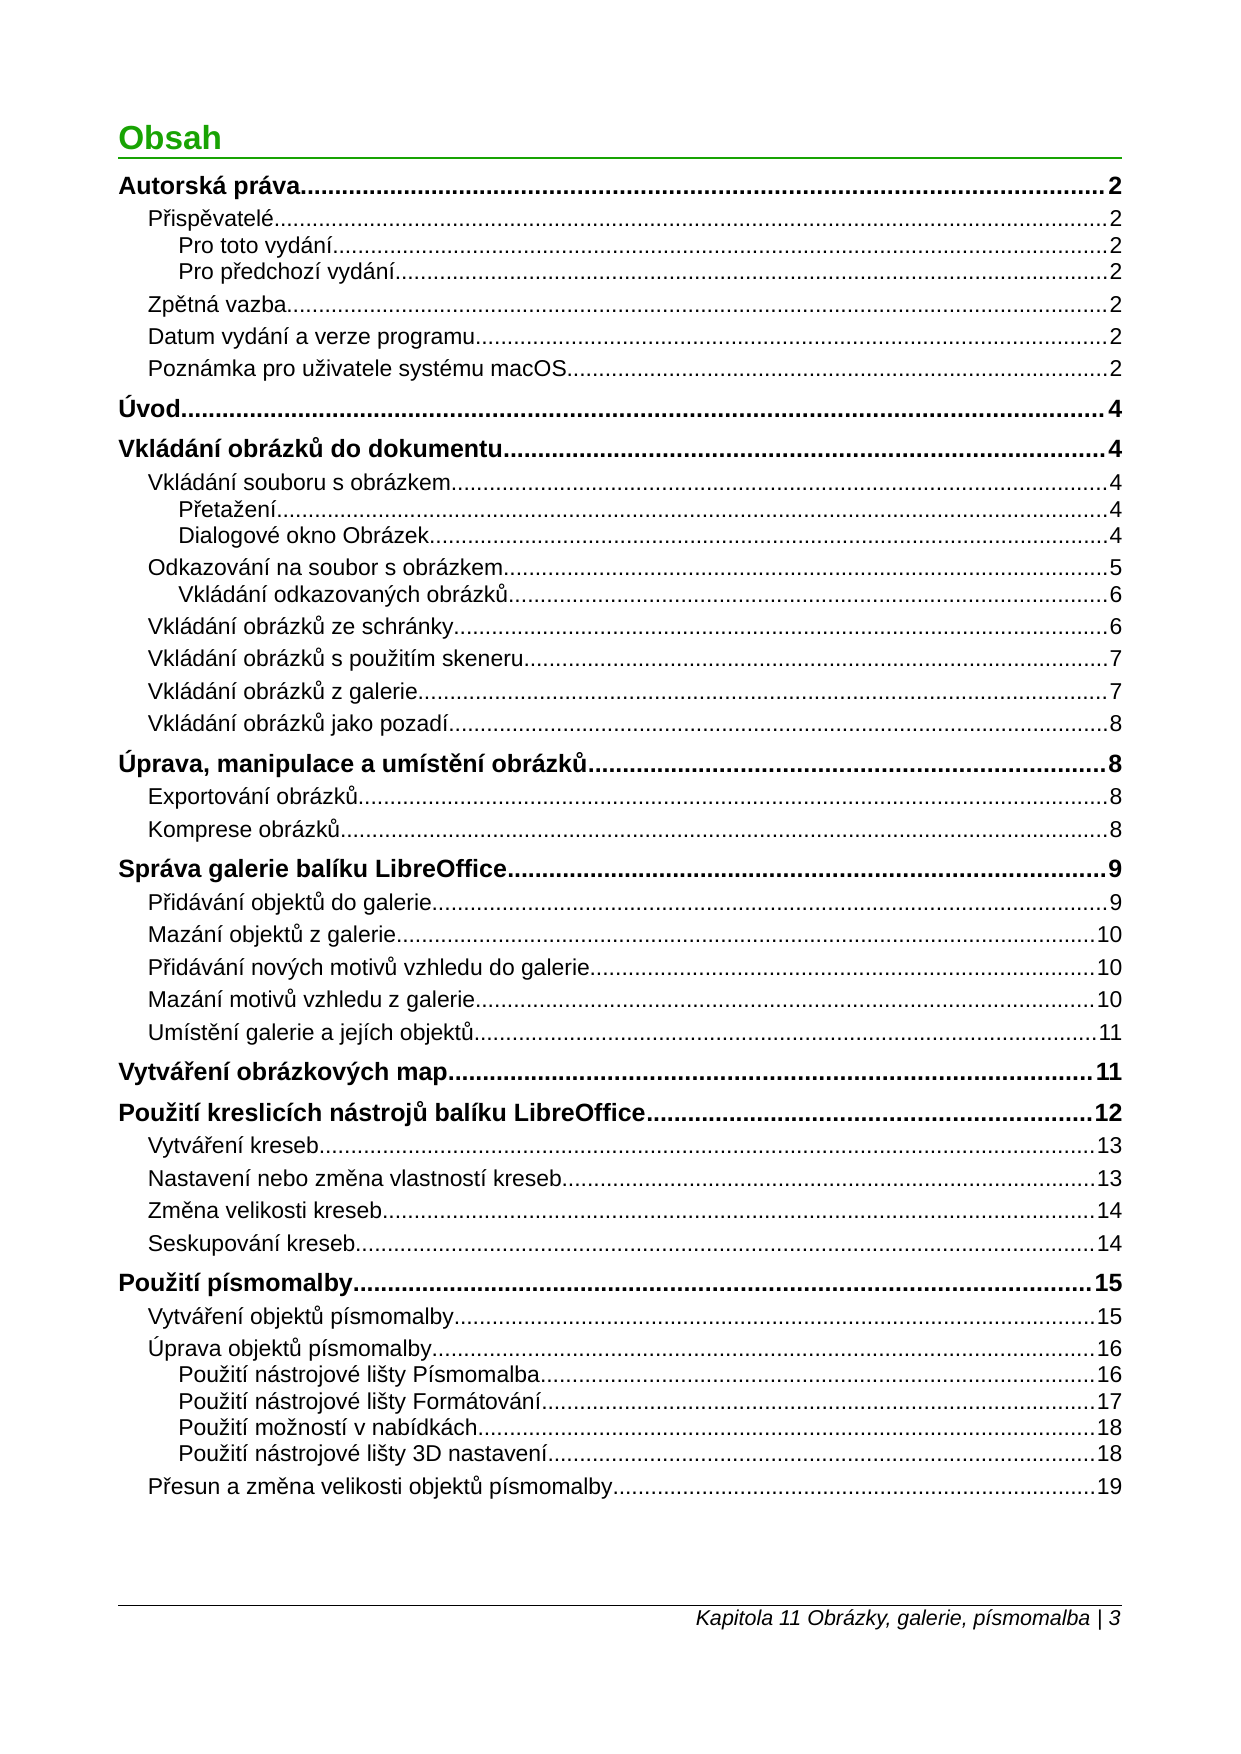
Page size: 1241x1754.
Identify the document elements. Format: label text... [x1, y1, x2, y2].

text Přetažení 4 [178, 496, 1122, 522]
text Použití nástrojové lišty Písmomalba 16 [178, 1361, 1122, 1388]
text Úprava, manipulace a umístění obrázků 8 [118, 748, 1122, 777]
text Úvod 4 [118, 394, 1122, 422]
text Použití nástrojové lišty 3D nastavení 18 [178, 1440, 1122, 1467]
text Použití písmomalby 15 [118, 1268, 1122, 1297]
text Použití kreslicích nástrojů balíku LibreOffice 12 [118, 1097, 1122, 1126]
text Přispěvatelé 2 [148, 205, 1122, 232]
text Vytváření objektů písmomalby 15 [148, 1303, 1122, 1329]
text Poznámka pro uživatele systému macOS 2 [148, 355, 1122, 382]
text Přidávání nových motivů vzhledu do galerie 10 [148, 954, 1122, 980]
text Seskupování kreseb 14 [148, 1229, 1122, 1256]
subtitle Obsah [118, 118, 1122, 157]
text Vkládání obrázků jako pozadí 8 [148, 710, 1122, 737]
text Pro toto vydání 2 [178, 232, 1122, 258]
text Autorská práva 2 [118, 171, 1122, 199]
text Úprava objektů písmomalby 16 [148, 1335, 1122, 1361]
text Umístění galerie a jejích objektů 11 [148, 1018, 1122, 1045]
text Použití možností v nabídkách 18 [178, 1414, 1122, 1440]
text Mazání objektů z galerie 10 [148, 921, 1122, 948]
text Vkládání odkazovaných obrázků 6 [178, 581, 1122, 607]
text Správa galerie balíku LibreOffice 9 [118, 854, 1122, 883]
text Vkládání obrázků s použitím skeneru 7 [148, 645, 1122, 672]
text Vkládání souboru s obrázkem 4 [148, 469, 1122, 496]
text Pro předchozí vydání 2 [178, 258, 1122, 284]
text Odkazování na soubor s obrázkem 5 [148, 554, 1122, 581]
text Vkládání obrázků z galerie 7 [148, 678, 1122, 704]
text Vkládání obrázků ze schránky 6 [148, 613, 1122, 639]
text Přidávání objektů do galerie 9 [148, 889, 1122, 915]
text Dialogové okno Obrázek 4 [178, 522, 1122, 548]
text Zpětná vazba 2 [148, 291, 1122, 317]
text Přesun a změna velikosti objektů písmomalby 19 [148, 1473, 1122, 1499]
text Nastavení nebo změna vlastností kreseb 13 [148, 1165, 1122, 1191]
text Vytváření obrázkových map 11 [118, 1057, 1122, 1086]
text Použití nástrojové lišty Formátování 17 [178, 1388, 1122, 1414]
text Exportování obrázků 8 [148, 783, 1122, 810]
text Vkládání obrázků do dokumentu 4 [118, 434, 1122, 463]
text Datum vydání a verze programu 2 [148, 323, 1122, 349]
text Mazání motivů vzhledu z galerie 10 [148, 986, 1122, 1012]
text Komprese obrázků 8 [148, 816, 1122, 842]
text Vytváření kreseb 13 [148, 1132, 1122, 1159]
text Změna velikosti kreseb 14 [148, 1197, 1122, 1223]
